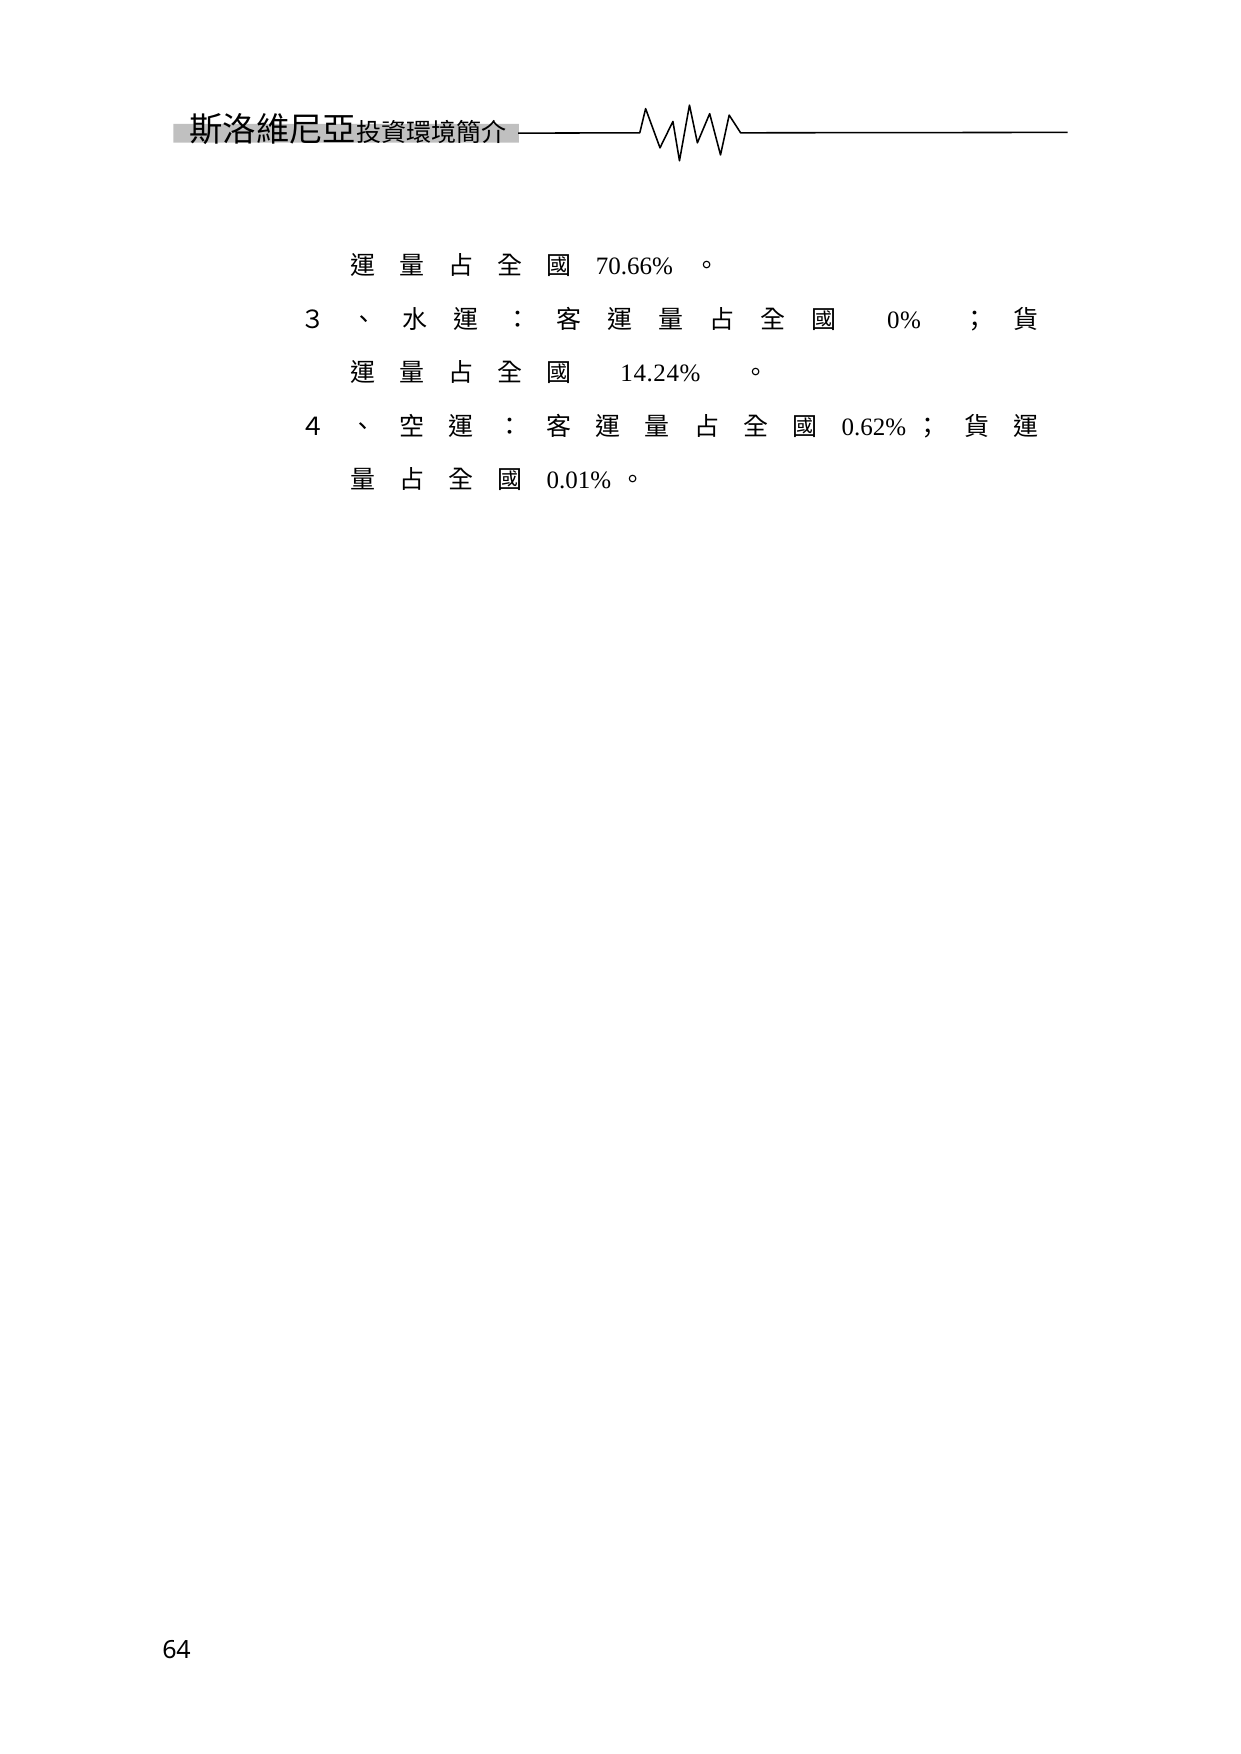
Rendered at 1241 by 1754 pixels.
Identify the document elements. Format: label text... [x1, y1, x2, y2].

text 運量占全國70.66%。 [276, 237, 1063, 291]
text ４、空運：客運量占全國0.62%；貨運量占全國0.01%。 [276, 398, 1063, 505]
text ３、水運：客運量占全國0%；貨運量占全國14.24%。 [276, 291, 1063, 398]
